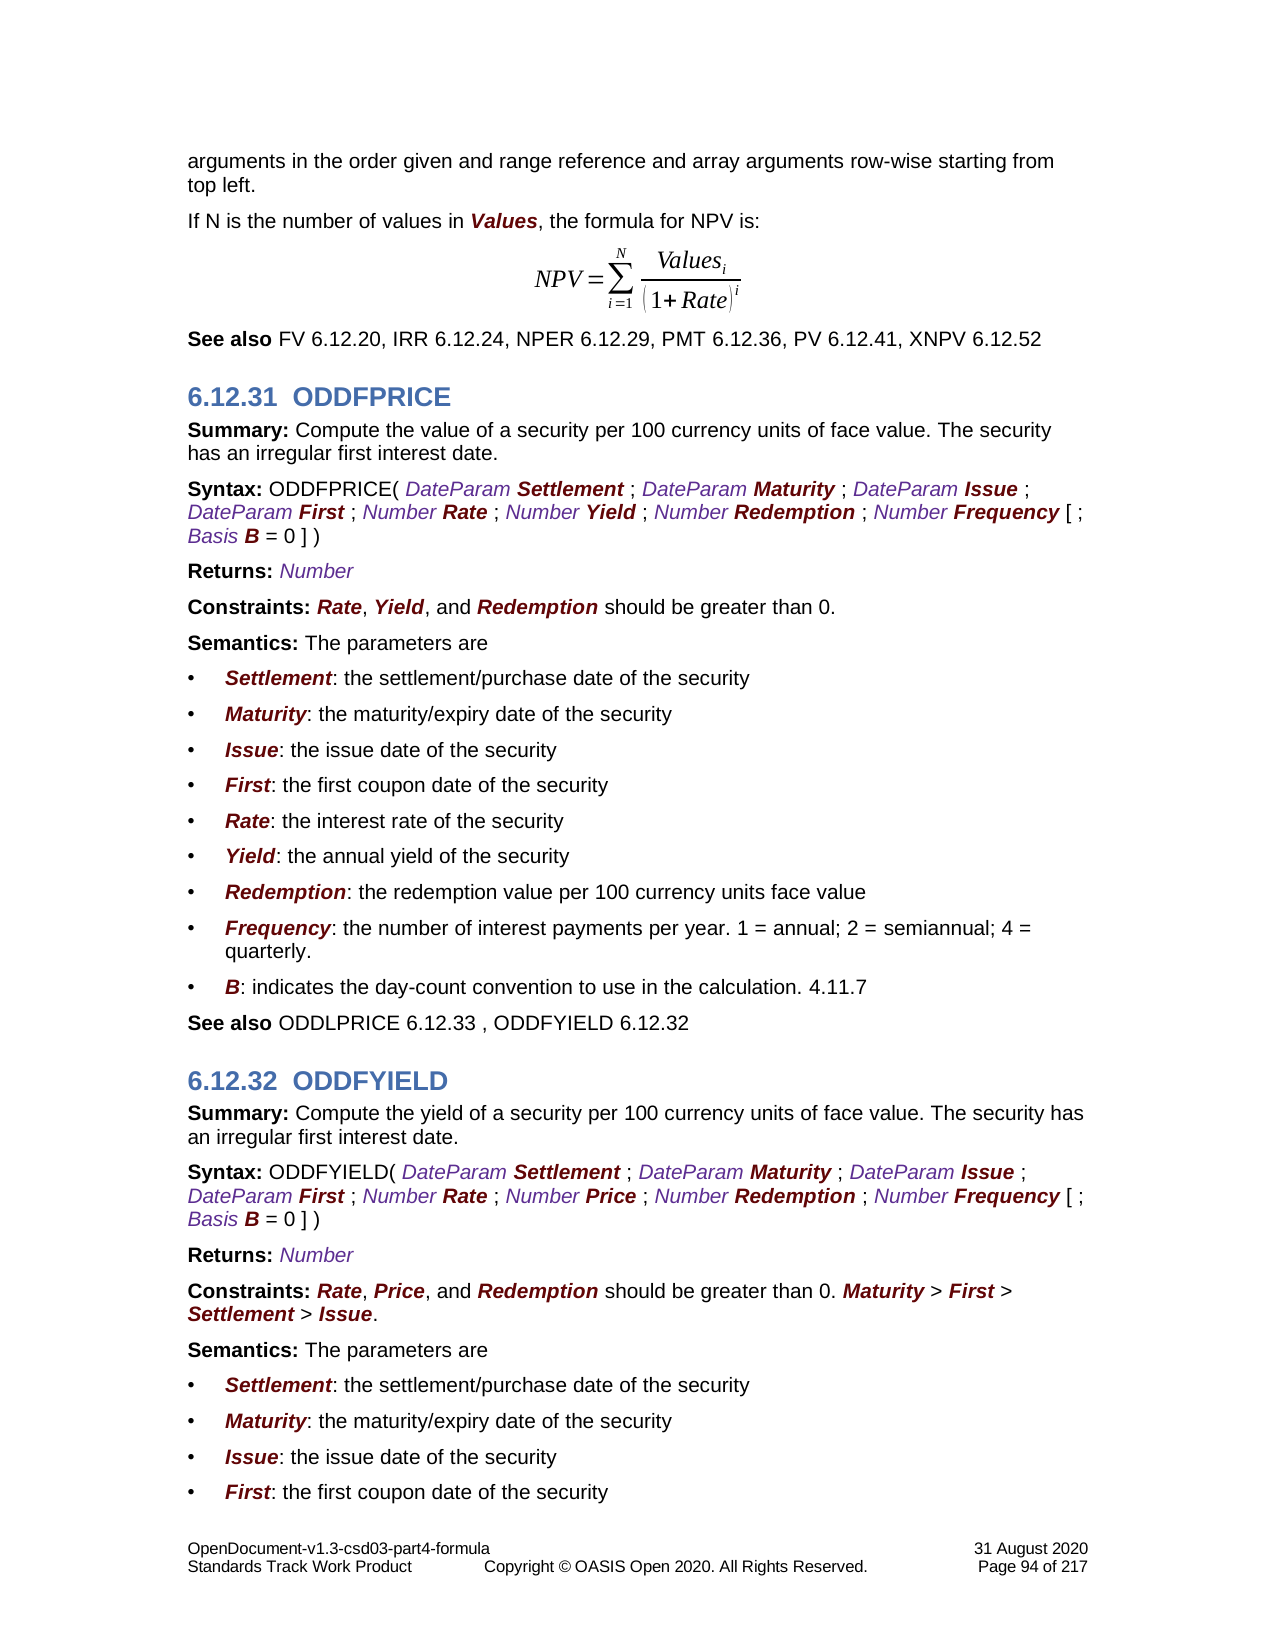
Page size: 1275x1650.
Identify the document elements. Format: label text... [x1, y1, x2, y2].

subtitle ODDFPRICE [187, 382, 1088, 412]
text Syntax: ODDFPRICE( DateParam Settlement ; DateParam Maturity ; DateParam Issue ; DateParam First ; Number Rate ; Number Yield ; Number Redemption ; Number Frequency [ ; Basis B = 0 ] ) [187, 477, 1088, 548]
text Syntax: ODDFYIELD( DateParam Settlement ; DateParam Maturity ; DateParam Issue ; DateParam First ; Number Rate ; Number Price ; Number Redemption ; Number Frequency [ ; Basis B = 0 ] ) [187, 1161, 1088, 1231]
text Returns: Number [187, 560, 1088, 583]
text Semantics: The parameters are [187, 631, 1088, 655]
list B: indicates the day-count convention to use in the calculation. 4.11.7 [187, 975, 1088, 999]
text Semantics: The parameters are [187, 1338, 1088, 1362]
list First: the first coupon date of the security [187, 1481, 1088, 1504]
text See also FV 6.12.20, IRR 6.12.24, NPER 6.12.29, PMT 6.12.36, PV 6.12.41, XNPV 6.12.52 [187, 327, 1088, 351]
list Yield: the annual yield of the security [187, 845, 1088, 868]
list Issue: the issue date of the security [187, 738, 1088, 762]
list Frequency: the number of interest payments per year. 1 = annual; 2 = semiannual; 4 = quarterly. [187, 916, 1088, 963]
list Settlement: the settlement/purchase date of the security [187, 1374, 1088, 1397]
text Summary: Compute the yield of a security per 100 currency units of face value. The security has an irregular first interest date. [187, 1102, 1088, 1149]
text Returns: Number [187, 1243, 1088, 1267]
list Maturity: the maturity/expiry date of the security [187, 702, 1088, 726]
list Maturity: the maturity/expiry date of the security [187, 1409, 1088, 1433]
text See also ODDLPRICE 6.12.33 , ODDFYIELD 6.12.32 [187, 1011, 1088, 1034]
list Settlement: the settlement/purchase date of the security [187, 667, 1088, 690]
subtitle ODDFYIELD [187, 1066, 1088, 1096]
text Constraints: Rate, Price, and Redemption should be greater than 0. Maturity > First > Settlement > Issue. [187, 1279, 1088, 1326]
text Constraints: Rate, Yield, and Redemption should be greater than 0. [187, 596, 1088, 619]
list Issue: the issue date of the security [187, 1445, 1088, 1469]
list Rate: the interest rate of the security [187, 809, 1088, 833]
text If N is the number of values in Values, the formula for NPV is: [187, 209, 1088, 233]
list First: the first coupon date of the security [187, 774, 1088, 797]
text Summary: Compute the value of a security per 100 currency units of face value. The security has an irregular first interest date. [187, 418, 1088, 465]
text arguments in the order given and range reference and array arguments row-wise starting from top left. [187, 150, 1088, 197]
list Redemption: the redemption value per 100 currency units face value [187, 881, 1088, 904]
